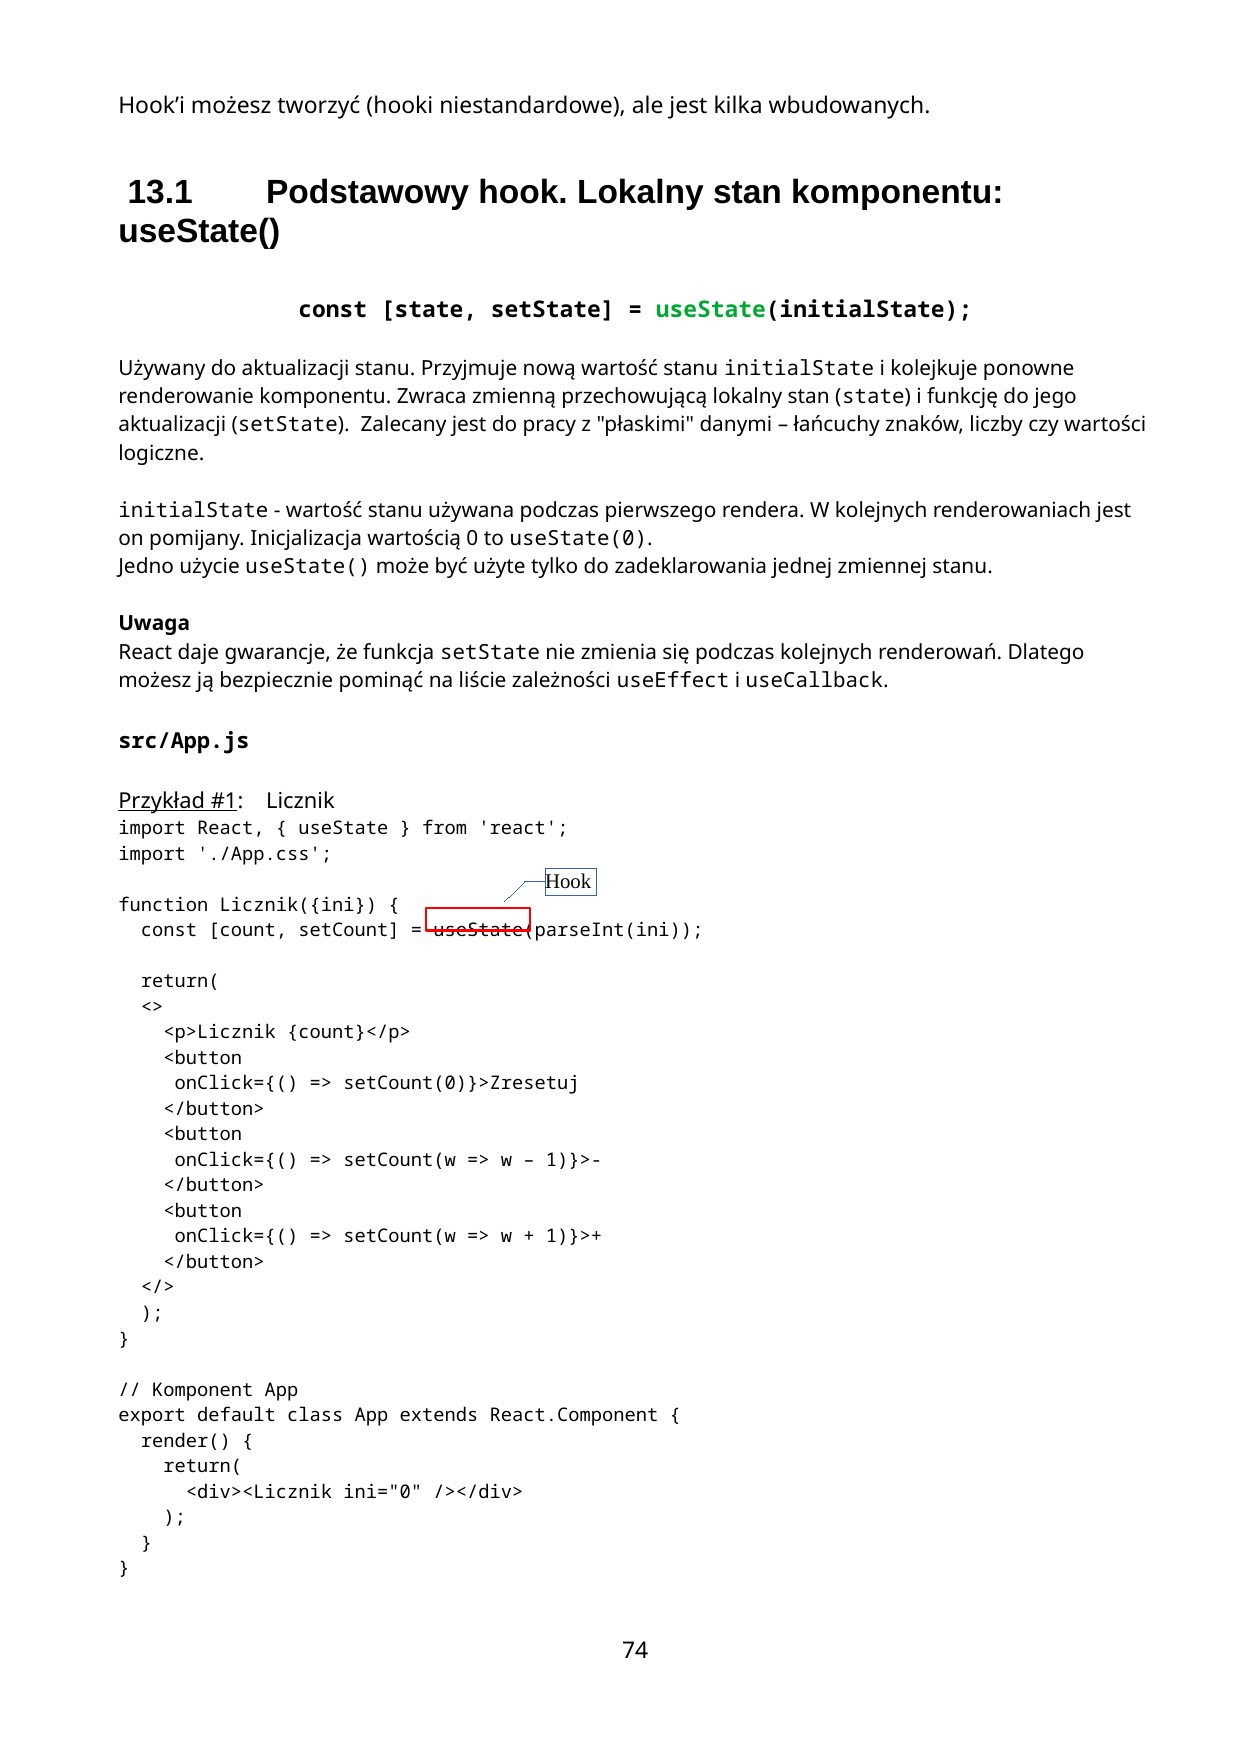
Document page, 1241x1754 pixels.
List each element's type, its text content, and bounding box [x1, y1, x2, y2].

text onClick={() => setCount(w => w + 1)}>+ [118, 1223, 1152, 1248]
text <div><Licznik ini="0" /></div> [118, 1478, 1152, 1503]
text onClick={() => setCount(w => w – 1)}>- [118, 1146, 1152, 1172]
text <button [118, 1044, 1152, 1070]
text </button> [118, 1172, 1152, 1197]
text </button> [118, 1095, 1152, 1121]
text } [118, 1554, 1152, 1580]
text import './App.css'; [118, 840, 1152, 866]
text Przykład #1: Licznik [118, 785, 1152, 814]
text // Komponent App [118, 1376, 1152, 1401]
text return( [118, 968, 1152, 993]
text <> [118, 993, 1152, 1019]
text src/App.js [118, 725, 1152, 755]
text Używany do aktualizacji stanu. Przyjmuje nową wartość stanu initialState i kolejkuje ponowne renderowanie komponentu. Zwraca zmienną przechowującą lokalny stan (state) i funkcję do jego aktualizacji (setState). Zalecany jest do pracy z "płaskimi" danymi – łańcuchy znaków, liczby czy wartości logiczne. [118, 353, 1152, 466]
text ); [118, 1299, 1152, 1325]
text Jedno użycie useState() może być użyte tylko do zadeklarowania jednej zmiennej stanu. [118, 552, 1152, 580]
text Uwaga [118, 608, 1152, 637]
text <button [118, 1121, 1152, 1146]
text </button> [118, 1248, 1152, 1274]
text const [count, setCount] = useState(parseInt(ini)); [118, 917, 1152, 942]
text import React, { useState } from 'react'; [118, 814, 1152, 840]
text render() { [118, 1427, 1152, 1452]
text </> [118, 1274, 1152, 1299]
text ); [118, 1503, 1152, 1529]
text React daje gwarancje, że funkcja setState nie zmienia się podczas kolejnych renderowań. Dlatego możesz ją bezpiecznie pominąć na liście zależności useEffect i useCallback. [118, 637, 1152, 694]
text <p>Licznik {count}</p> [118, 1019, 1152, 1044]
subtitle Podstawowy hook. Lokalny stan komponentu: useState() [118, 172, 1152, 249]
text const [state, setState] = useState(initialState); [118, 293, 1152, 324]
text initialState - wartość stanu używana podczas pierwszego rendera. W kolejnych renderowaniach jest on pomijany. Inicjalizacja wartością 0 to useState(0). [118, 495, 1152, 552]
text function Licznik({ini}) { [118, 891, 1152, 917]
text <button [118, 1197, 1152, 1223]
text } [118, 1325, 1152, 1350]
text onClick={() => setCount(0)}>Zresetuj [118, 1070, 1152, 1095]
text return( [118, 1452, 1152, 1478]
text Hook’i możesz tworzyć (hooki niestandardowe), ale jest kilka wbudowanych. [118, 88, 1152, 120]
text export default class App extends React.Component { [118, 1401, 1152, 1427]
text } [118, 1529, 1152, 1554]
